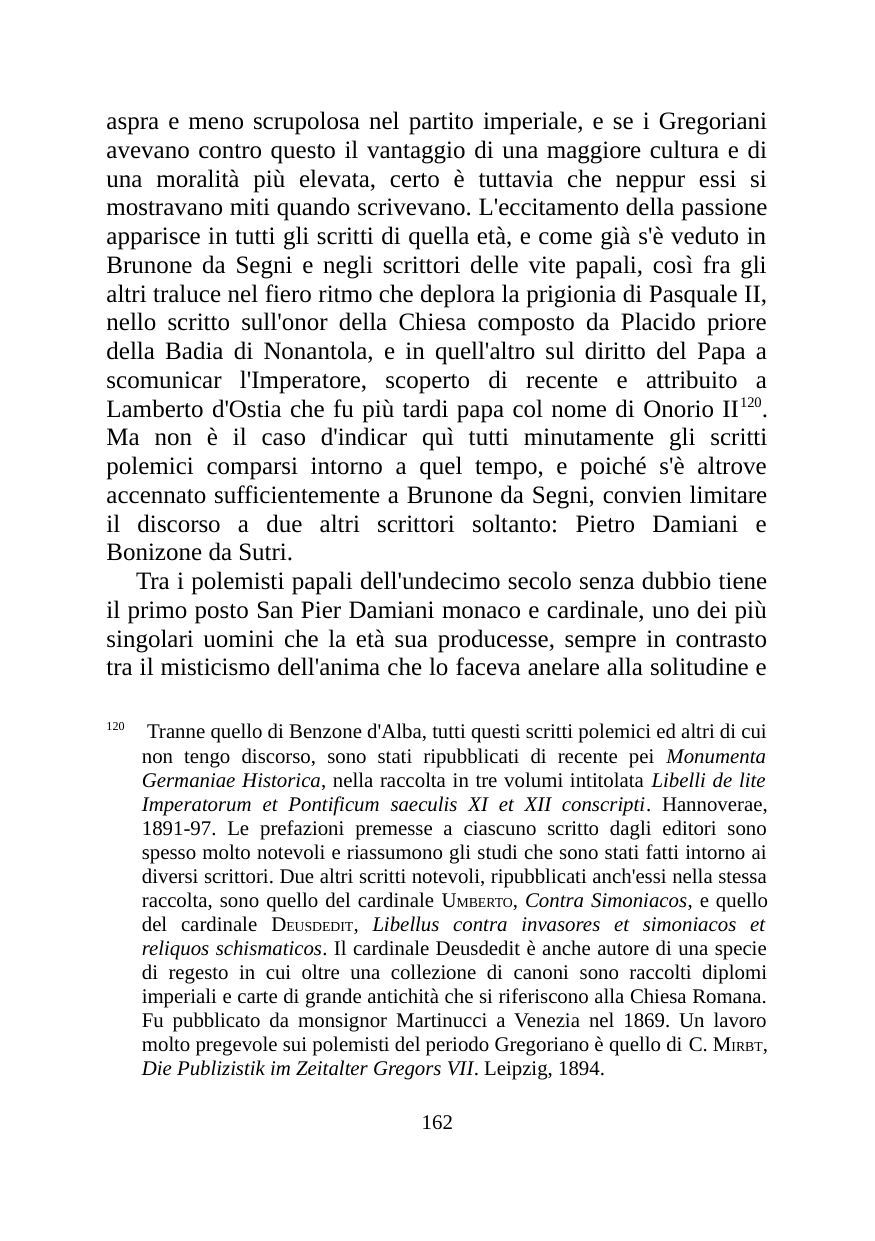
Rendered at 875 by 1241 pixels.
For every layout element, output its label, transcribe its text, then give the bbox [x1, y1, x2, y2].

text Tranne quello di Benzone d'Alba, tutti questi scritti polemici ed altri di cui non tengo discorso, sono stati ripubblicati di recente pei Monumenta Germaniae Historica, nella raccolta in tre volumi intitolata Libelli de lite Imperatorum et Pontificum saeculis XI et XII conscripti. Hannoverae, 1891-97. Le prefazioni premesse a ciascuno scritto dagli editori sono spesso molto notevoli e riassumono gli studi che sono stati fatti intorno ai diversi scrittori. Due altri scritti notevoli, ripubblicati anch'essi nella stessa raccolta, sono quello del cardinale Umberto, Contra Simoniacos, e quello del cardinale Deusdedit, Libellus contra invasores et simoniacos et reliquos schismaticos. Il cardinale Deusdedit è anche autore di una specie di regesto in cui oltre una collezione di canoni sono raccolti diplomi imperiali e carte di grande antichità che si riferiscono alla Chiesa Romana. Fu pubblicato da monsignor Martinucci a Venezia nel 1869. Un lavoro molto pregevole sui polemisti del periodo Gregoriano è quello di C. Mirbt, Die Publizistik im Zeitalter Gregors VII. Leipzig, 1894. [106, 719, 768, 1080]
text aspra e meno scrupolosa nel partito imperiale, e se i Gregoriani avevano contro questo il vantaggio di una maggiore cultura e di una moralità più elevata, certo è tuttavia che neppur essi si mostravano miti quando scrivevano. L'eccitamento della passione apparisce in tutti gli scritti di quella età, e come già s'è veduto in Brunone da Segni e negli scrittori delle vite papali, così fra gli altri traluce nel fiero ritmo che deplora la prigionia di Pasquale II, nello scritto sull'onor della Chiesa composto da Placido priore della Badia di Nonantola, e in quell'altro sul diritto del Papa a scomunicar l'Imperatore, scoperto di recente e attribuito a Lamberto d'Ostia che fu più tardi papa col nome di Onorio II. Ma non è il caso d'indicar quì tutti minutamente gli scritti polemici comparsi intorno a quel tempo, e poiché s'è altrove accennato sufficientemente a Brunone da Segni, convien limitare il discorso a due altri scrittori soltanto: Pietro Damiani e Bonizone da Sutri. [106, 106, 768, 566]
text Tra i polemisti papali dell'undecimo secolo senza dubbio tiene il primo posto San Pier Damiani monaco e cardinale, uno dei più singolari uomini che la età sua producesse, sempre in contrasto tra il misticismo dell'anima che lo faceva anelare alla solitudine e [106, 566, 768, 681]
